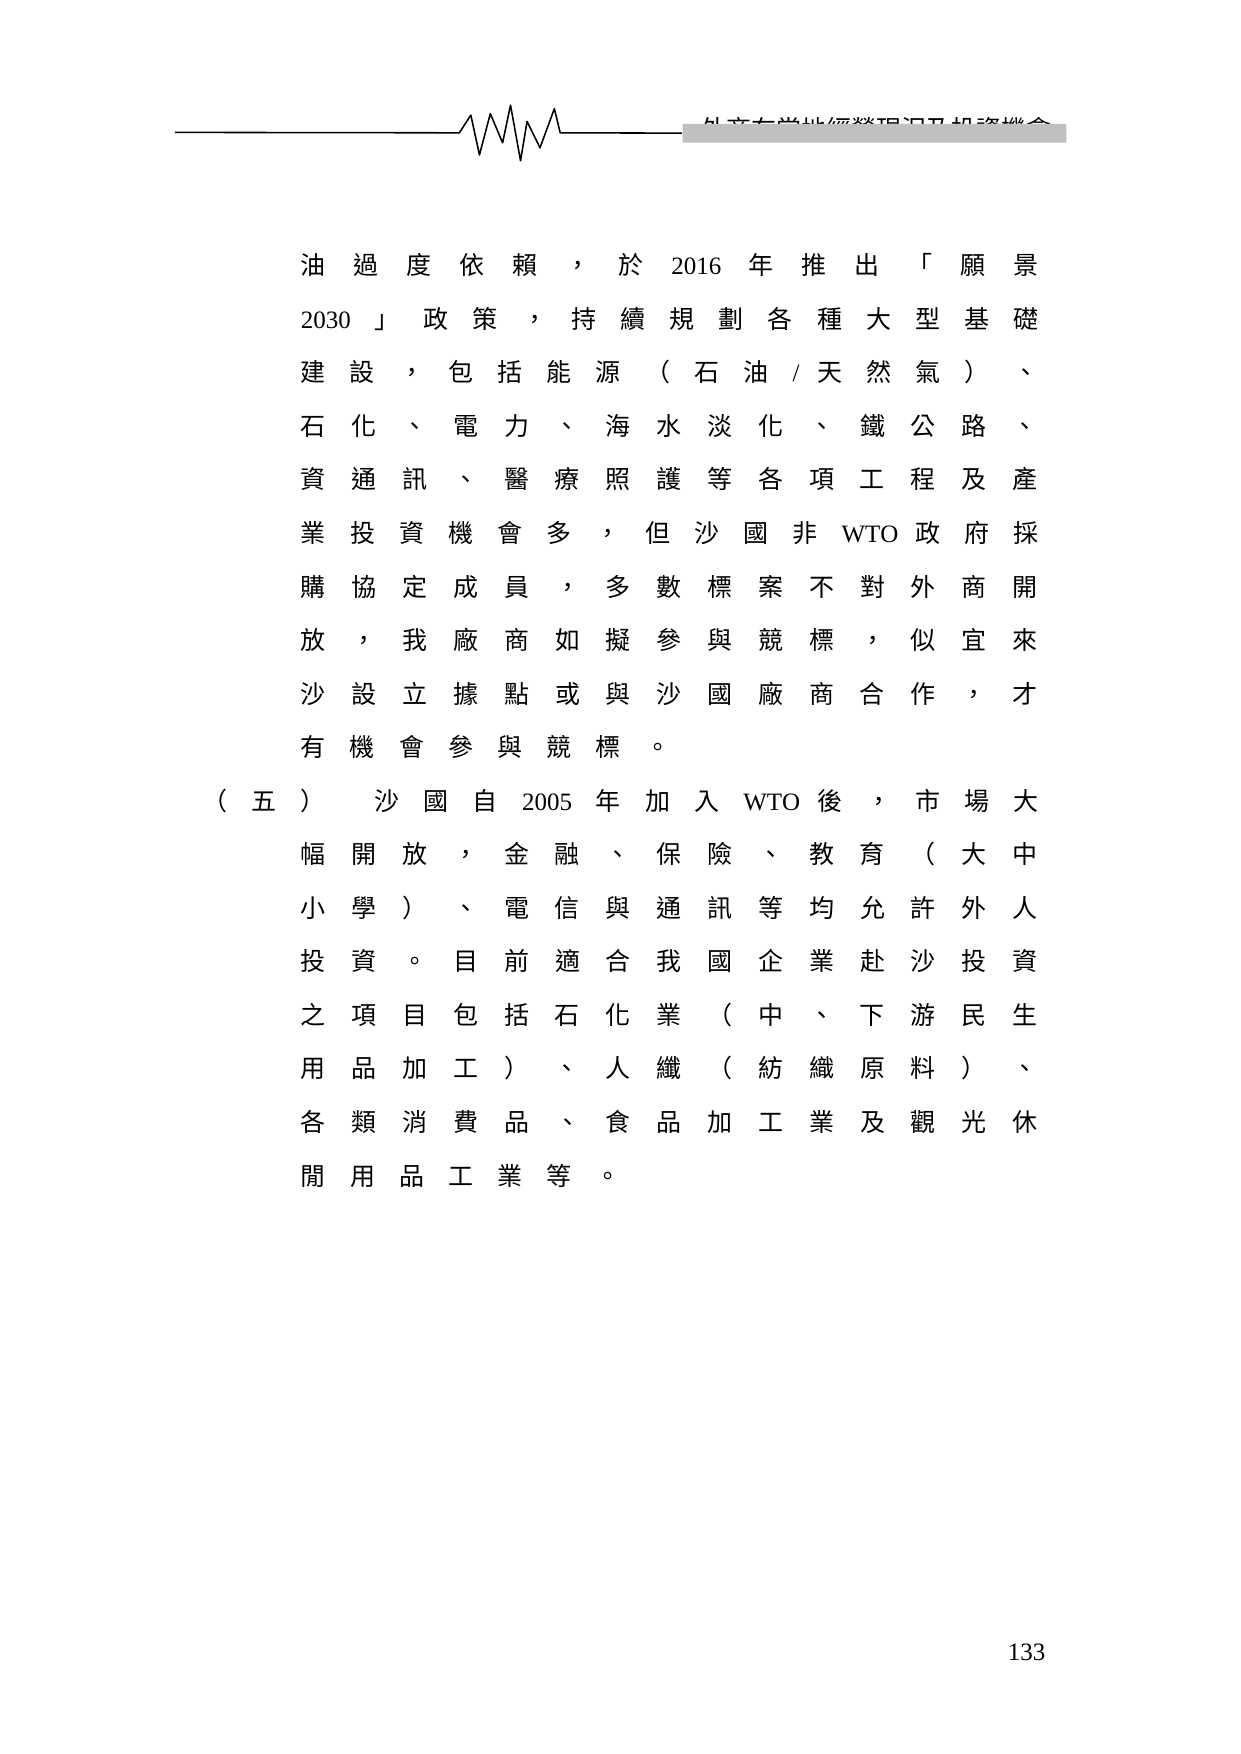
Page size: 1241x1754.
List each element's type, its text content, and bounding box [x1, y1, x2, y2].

text 油過度依賴，於2016年推出「願景2030」政策，持續規劃各種大型基礎建設，包括能源（石油/天然氣）、石化、電力、海水淡化、鐵公路、資通訊、醫療照護等各項工程及產業投資機會多，但沙國非WTO政府採購協定成員，多數標案不對外商開放，我廠商如擬參與競標，似宜來沙設立據點或與沙國廠商合作，才有機會參與競標。 [202, 237, 1063, 773]
text （五） 沙國自2005年加入WTO後，市場大幅開放，金融、保險、教育（大中小學）、電信與通訊等均允許外人投資。目前適合我國企業赴沙投資之項目包括石化業（中、下游民生用品加工）、人纖（紡織原料）、各類消費品、食品加工業及觀光休閒用品工業等。 [202, 773, 1063, 1201]
